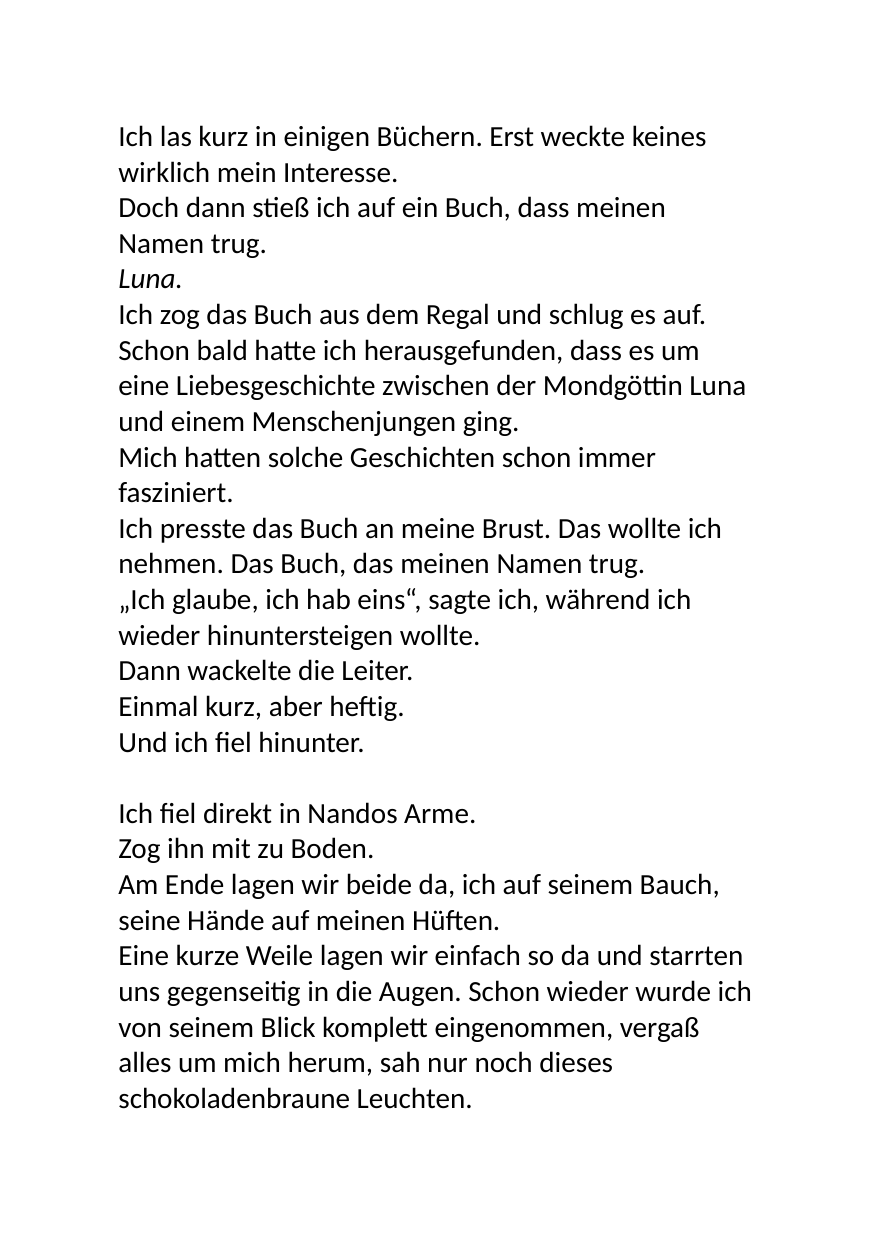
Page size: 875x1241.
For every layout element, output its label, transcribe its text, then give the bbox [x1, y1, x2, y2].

text „Ich glaube, ich hab eins“, sagte ich, während ich wieder hinuntersteigen wollte. [118, 581, 756, 652]
text Ich zog das Buch aus dem Regal und schlug es auf. [118, 296, 756, 332]
text Mich hatten solche Geschichten schon immer fasziniert. [118, 439, 756, 510]
text Luna. [118, 261, 756, 296]
text Am Ende lagen wir beide da, ich auf seinem Bauch, seine Hände auf meinen Hüften. [118, 866, 756, 937]
text Ich las kurz in einigen Büchern. Erst weckte keines wirklich mein Interesse. [118, 118, 756, 189]
text Doch dann stieß ich auf ein Buch, dass meinen Namen trug. [118, 189, 756, 261]
text Ich presste das Buch an meine Brust. Das wollte ich nehmen. Das Buch, das meinen Namen trug. [118, 510, 756, 581]
text Dann wackelte die Leiter. [118, 652, 756, 688]
text Schon bald hatte ich herausgefunden, dass es um eine Liebesgeschichte zwischen der Mondgöttin Luna und einem Menschenjungen ging. [118, 332, 756, 439]
text Ich fiel direkt in Nandos Arme. [118, 795, 756, 831]
text Einmal kurz, aber heftig. [118, 688, 756, 724]
text Und ich fiel hinunter. [118, 724, 756, 759]
text Eine kurze Weile lagen wir einfach so da und starrten uns gegenseitig in die Augen. Schon wieder wurde ich von seinem Blick komplett eingenommen, vergaß alles um mich herum, sah nur noch dieses schokoladenbraune Leuchten. [118, 937, 756, 1116]
text Zog ihn mit zu Boden. [118, 831, 756, 866]
